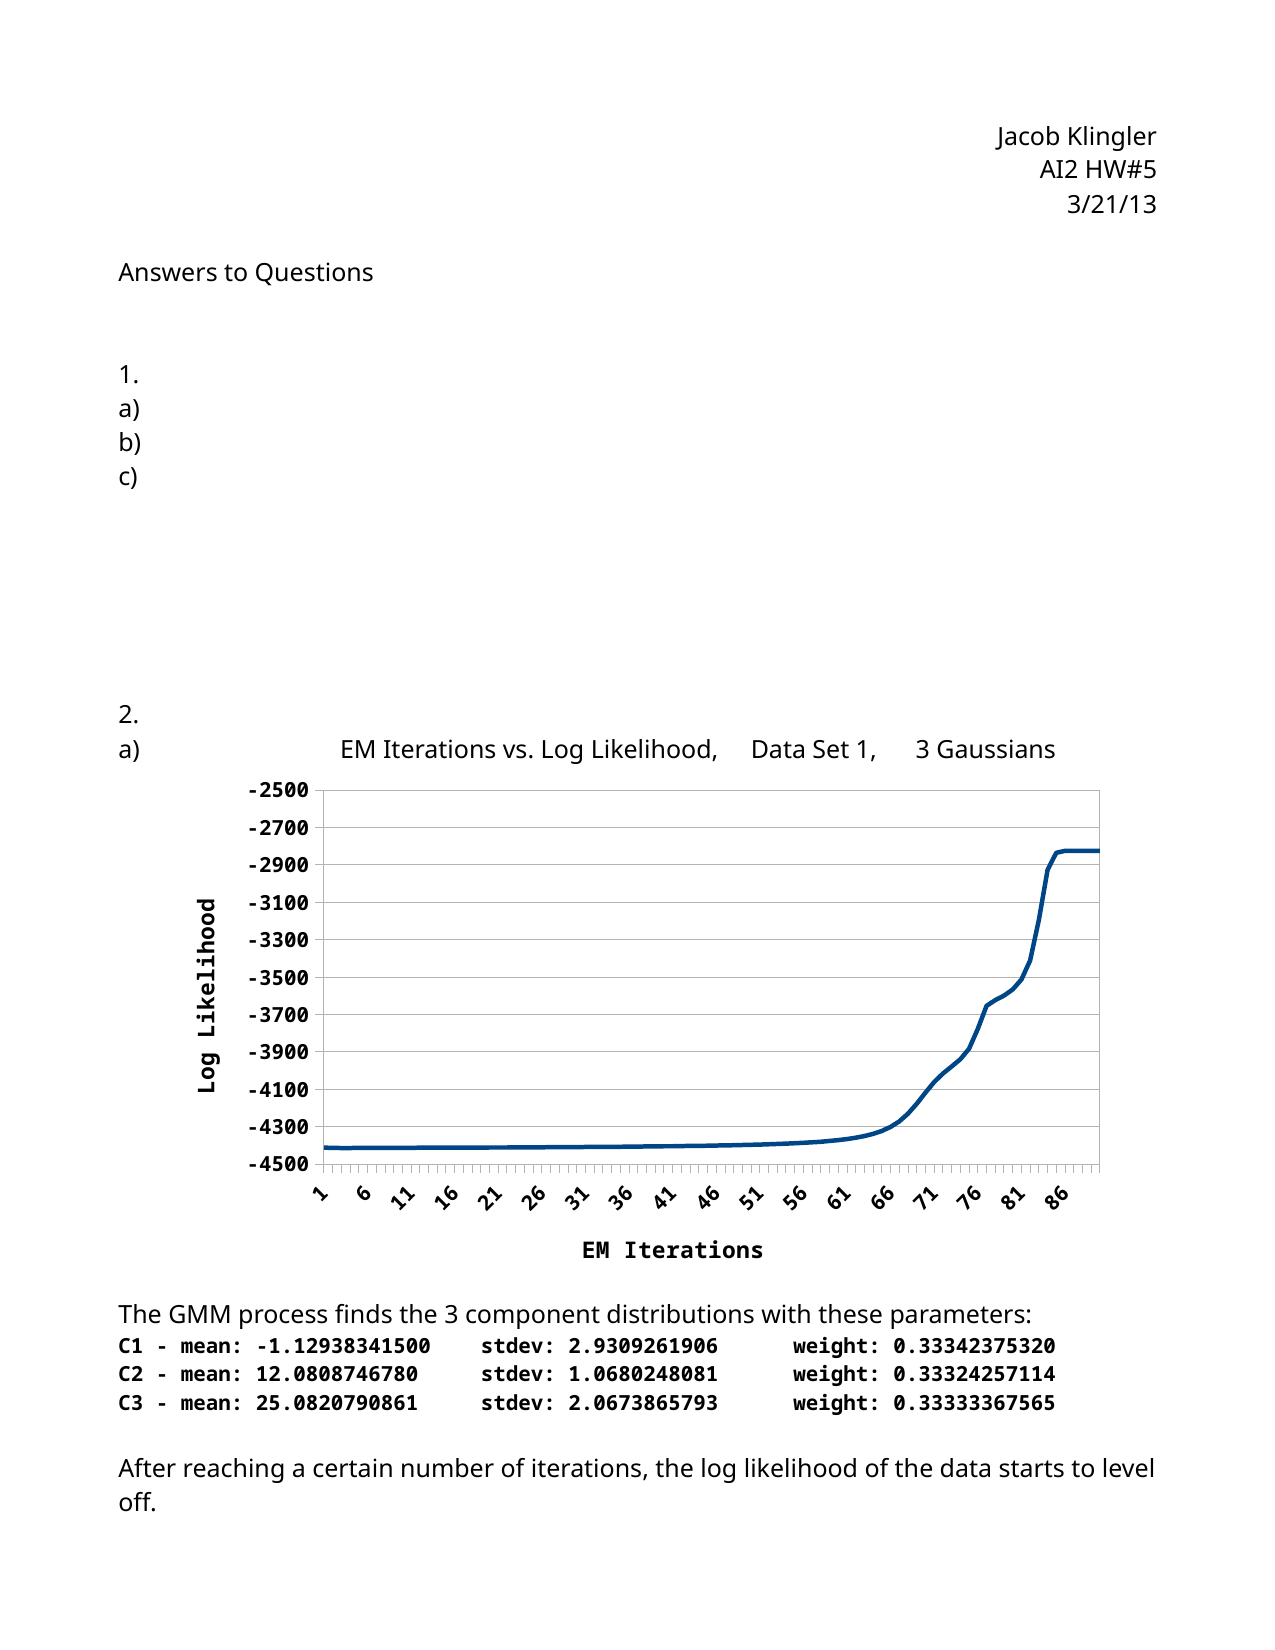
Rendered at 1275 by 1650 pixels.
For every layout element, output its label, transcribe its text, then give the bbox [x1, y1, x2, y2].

text b) [118, 425, 1157, 459]
text Answers to Questions [118, 254, 1157, 288]
text C2 - mean: 12.0808746780 stdev: 1.0680248081 weight: 0.33324257114 [118, 1359, 1157, 1388]
text a) [118, 391, 1157, 425]
text C3 - mean: 25.0820790861 stdev: 2.0673865793 weight: 0.33333367565 [118, 1388, 1157, 1416]
text c) [118, 459, 1157, 493]
text Jacob Klingler [118, 118, 1157, 152]
text After reaching a certain number of iterations, the log likelihood of the data starts to level off. [118, 1450, 1157, 1518]
text a) EM Iterations vs. Log Likelihood, Data Set 1, 3 Gaussians [118, 731, 1157, 765]
text 3/21/13 [118, 186, 1157, 220]
text AI2 HW#5 [118, 152, 1157, 186]
text 2. [118, 697, 1157, 731]
text C1 - mean: -1.12938341500 stdev: 2.9309261906 weight: 0.33342375320 [118, 1331, 1157, 1359]
text 1. [118, 357, 1157, 391]
text The GMM process finds the 3 component distributions with these parameters: [118, 765, 1157, 1331]
